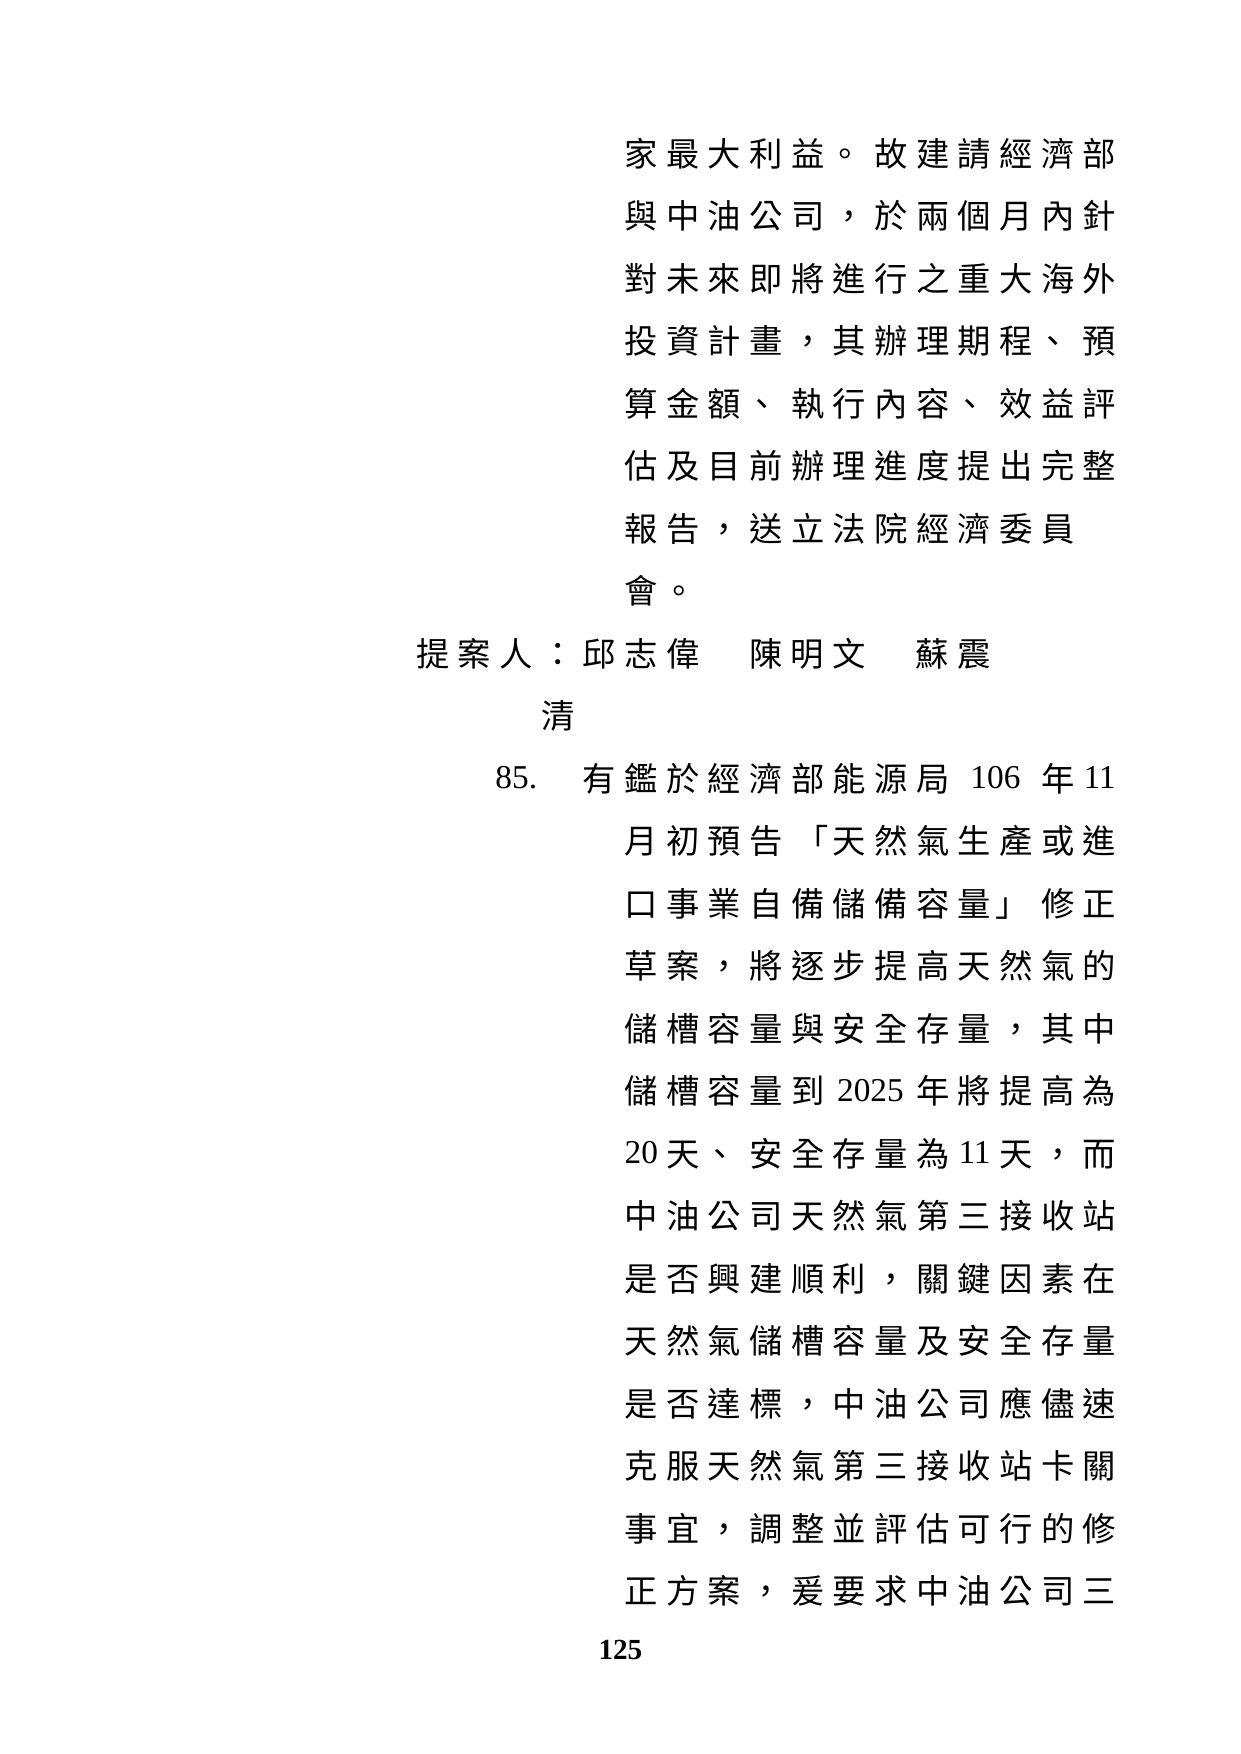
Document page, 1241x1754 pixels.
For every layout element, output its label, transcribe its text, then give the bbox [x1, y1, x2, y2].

list 有鑑於經濟部能源局106年11月初預告「天然氣生產或進口事業自備儲備容量」修正草案，將逐步提高天然氣的儲槽容量與安全存量，其中儲槽容量到2025年將提高為20天、安全存量為11天，而中油公司天然氣第三接收站是否興建順利，關鍵因素在天然氣儲槽容量及安全存量是否達標，中油公司應儘速克服天然氣第三接收站卡關事宜，調整並評估可行的修正方案，爰要求中油公司三 [489, 735, 1120, 1610]
list 家最大利益。故建請經濟部與中油公司，於兩個月內針對未來即將進行之重大海外投資計畫，其辦理期程、預算金額、執行內容、效益評估及目前辦理進度提出完整報告，送立法院經濟委員會。 [489, 110, 1120, 610]
text 提案人：邱志偉 陳明文 蘇震清 [397, 610, 1016, 735]
